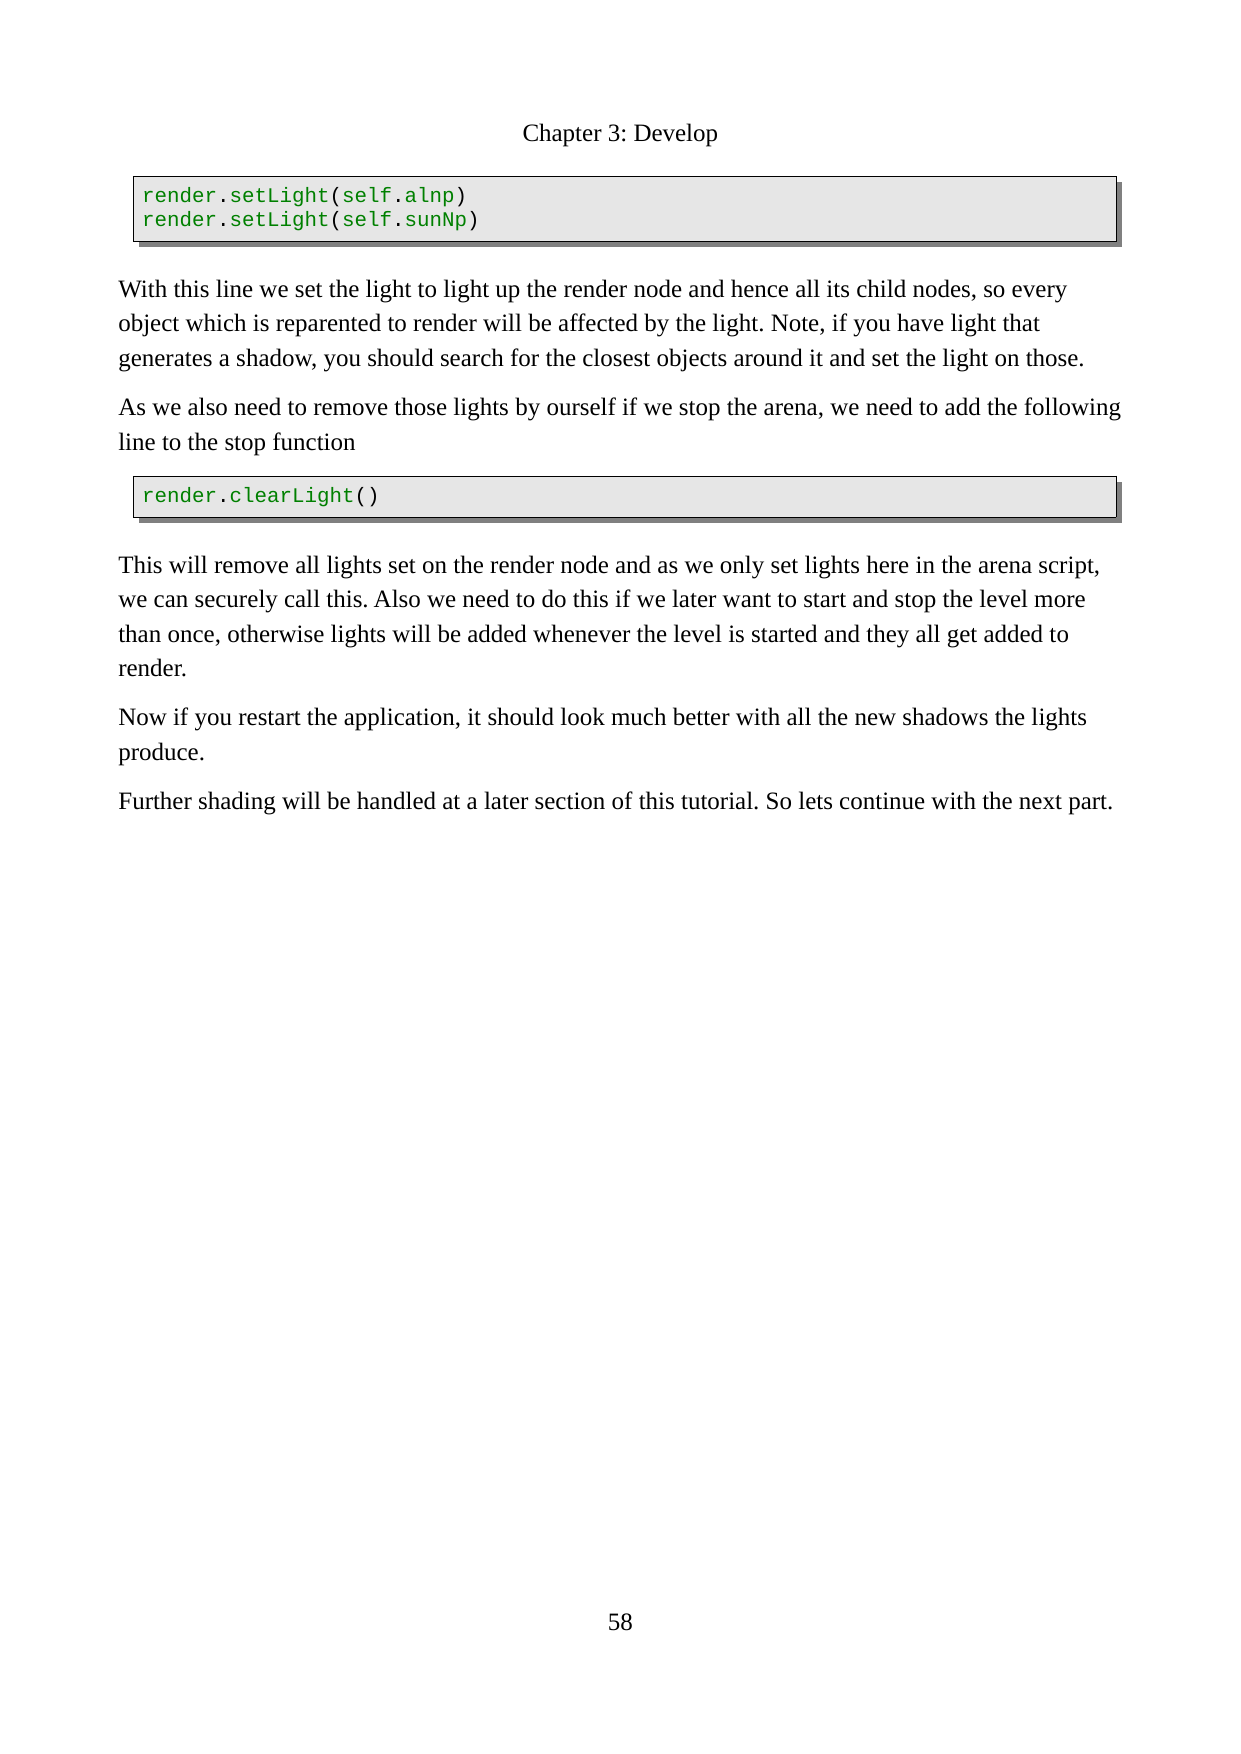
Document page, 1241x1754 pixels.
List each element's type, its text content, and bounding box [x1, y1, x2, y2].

text With this line we set the light to light up the render node and hence all its child nodes, so every object which is reparented to render will be affected by the light. Note, if you have light that generates a shadow, you should search for the closest objects around it and set the light on those. [118, 274, 1122, 372]
text Further shading will be handled at a later section of this tutorial. So lets continue with the next part. [118, 786, 1122, 814]
text render.clearLight() [134, 477, 1116, 517]
text render.setLight(self.alnp) [134, 177, 1116, 200]
text render.setLight(self.sunNp) [134, 200, 1116, 241]
text Now if you restart the application, it should look much better with all the new shadows the lights produce. [118, 702, 1122, 765]
text This will remove all lights set on the render node and as we only set lights here in the arena script, we can securely call this. Also we need to do this if we later want to start and stop the level more than once, otherwise lights will be added whenever the level is started and they all get added to render. [118, 550, 1122, 682]
text As we also need to remove those lights by ourself if we stop the arena, we need to add the following line to the stop function [118, 392, 1122, 455]
